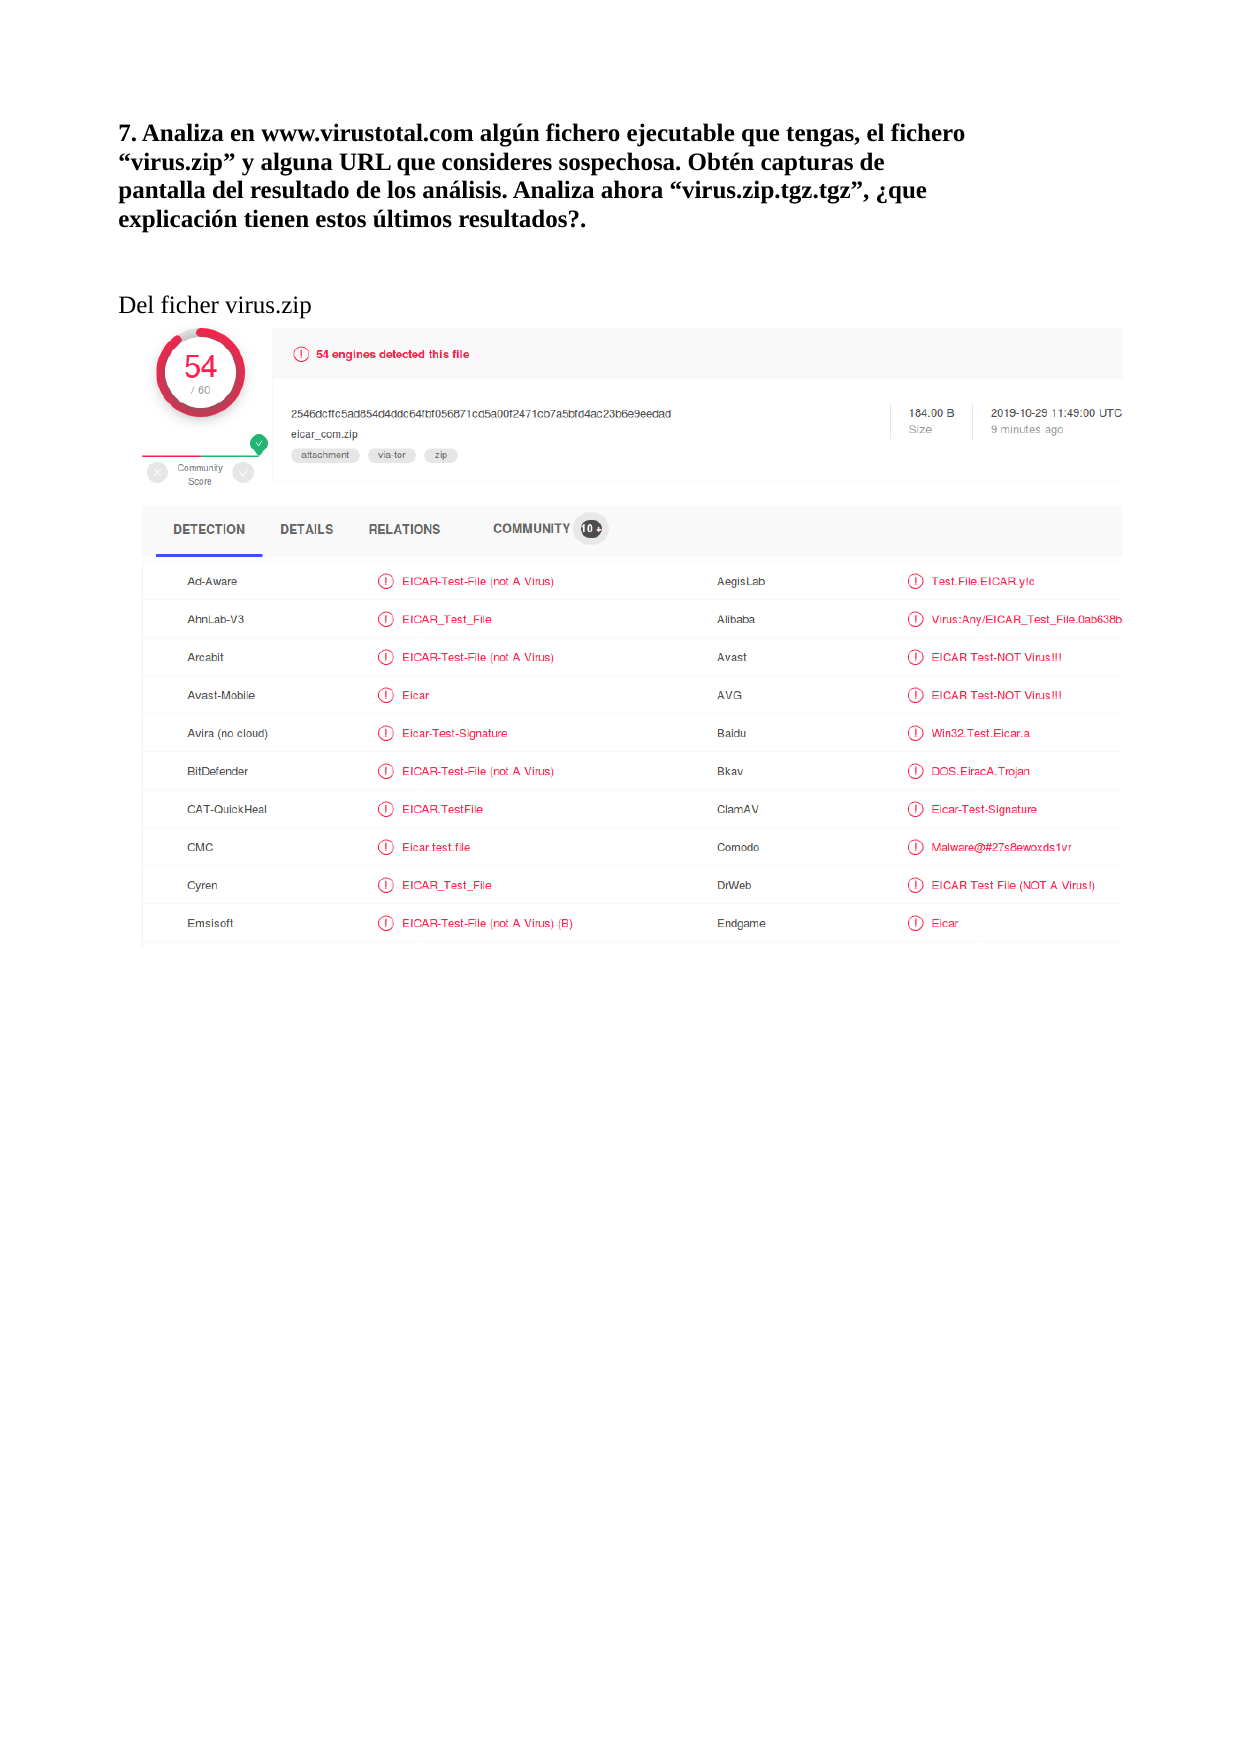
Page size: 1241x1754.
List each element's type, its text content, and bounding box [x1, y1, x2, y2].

text pantalla del resultado de los análisis. Analiza ahora “virus.zip.tgz.tgz”, ¿que [118, 176, 1122, 204]
text “virus.zip” y alguna URL que consideres sospechosa. Obtén capturas de [118, 147, 1122, 176]
picture [118, 319, 1123, 949]
text Del ficher virus.zip [118, 291, 1122, 319]
text 7. Analiza en www.virustotal.com algún fichero ejecutable que tengas, el fichero [118, 118, 1122, 147]
text explicación tienen estos últimos resultados?. [118, 204, 1122, 233]
